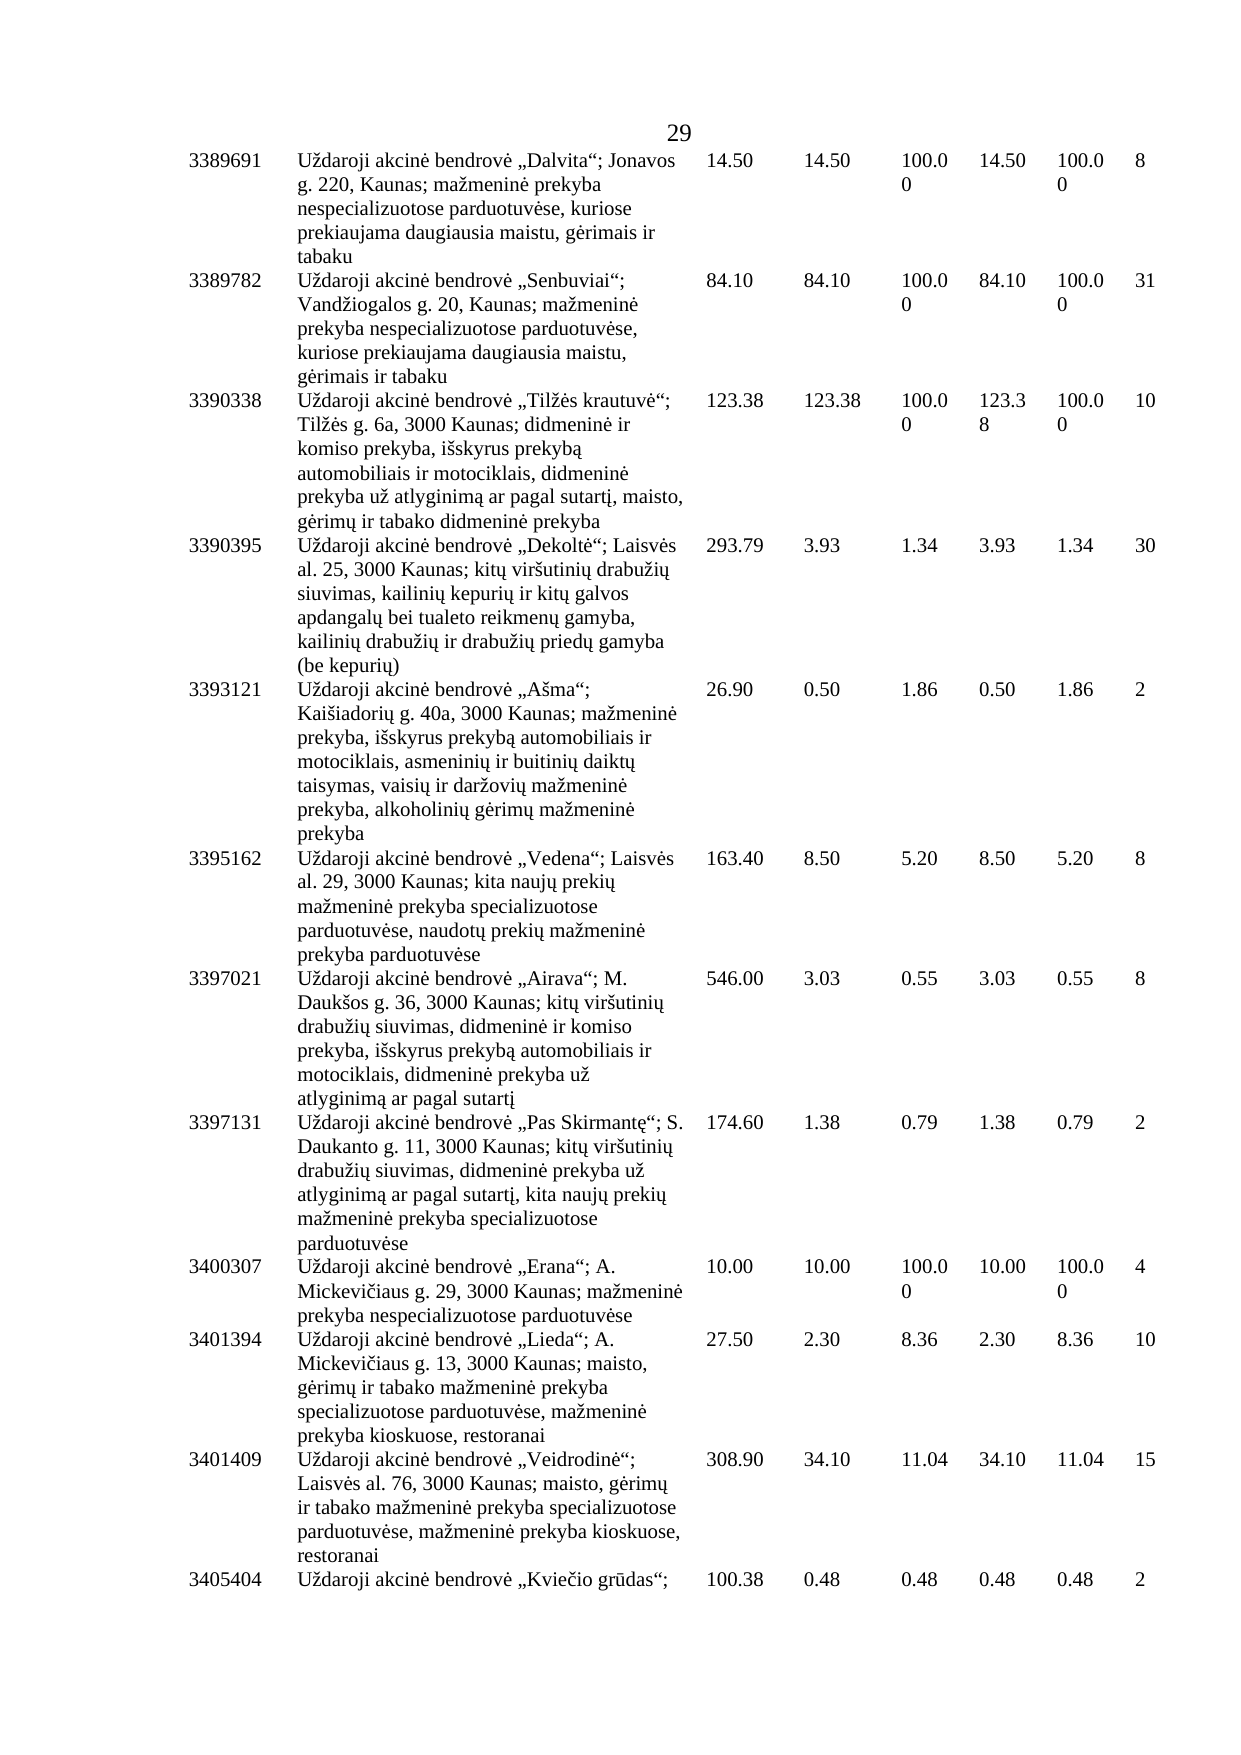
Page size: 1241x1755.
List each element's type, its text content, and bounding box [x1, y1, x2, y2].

table_cell 84.10 [968, 268, 1046, 388]
table_cell Uždaroji akcinė bendrovė „Tilžės krautuvė“; Tilžės g. 6a, 3000 Kaunas; didmeninė ir komiso prekyba, išskyrus prekybą automobiliais ir motociklais, didmeninė prekyba už atlyginimą ar pagal sutartį, maisto, gėrimų ir tabako didmeninė prekyba [286, 388, 695, 533]
table_cell 84.10 [695, 268, 792, 388]
table_cell 8.36 [890, 1327, 968, 1447]
table_cell 3395162 [177, 845, 286, 966]
table_cell 0.50 [792, 677, 890, 845]
table_cell 27.50 [695, 1327, 792, 1447]
table_cell Uždaroji akcinė bendrovė „Dekoltė“; Laisvės al. 25, 3000 Kaunas; kitų viršutinių drabužių siuvimas, kailinių kepurių ir kitų galvos apdangalų bei tualeto reikmenų gamyba, kailinių drabužių ir drabužių priedų gamyba (be kepurių) [286, 533, 695, 677]
table_cell 3389691 [177, 148, 286, 268]
table_cell 2.30 [968, 1327, 1046, 1447]
table_cell Uždaroji akcinė bendrovė „Lieda“; A. Mickevičiaus g. 13, 3000 Kaunas; maisto, gėrimų ir tabako mažmeninė prekyba specializuotose parduotuvėse, mažmeninė prekyba kioskuose, restoranai [286, 1327, 695, 1447]
table_cell 3.93 [968, 533, 1046, 677]
table_cell 1.34 [890, 533, 968, 677]
table_cell 26.90 [695, 677, 792, 845]
table_cell 546.00 [695, 966, 792, 1110]
table_cell 3389782 [177, 268, 286, 388]
table_cell 3393121 [177, 677, 286, 845]
table_cell 0.48 [1046, 1567, 1123, 1591]
table_cell 3390395 [177, 533, 286, 677]
table_cell 4 [1124, 1255, 1182, 1327]
table_cell 0.48 [890, 1567, 968, 1591]
table_cell 11.04 [890, 1447, 968, 1567]
table_cell 31 [1124, 268, 1182, 388]
table_cell 1.86 [890, 677, 968, 845]
table_cell Uždaroji akcinė bendrovė „Vedena“; Laisvės al. 29, 3000 Kaunas; kita naujų prekių mažmeninė prekyba specializuotose parduotuvėse, naudotų prekių mažmeninė prekyba parduotuvėse [286, 845, 695, 966]
table_cell 3401409 [177, 1447, 286, 1567]
table_cell Uždaroji akcinė bendrovė „Veidrodinė“; Laisvės al. 76, 3000 Kaunas; maisto, gėrimų ir tabako mažmeninė prekyba specializuotose parduotuvėse, mažmeninė prekyba kioskuose, restoranai [286, 1447, 695, 1567]
table_cell 1.38 [792, 1110, 890, 1254]
table_cell 123.38 [792, 388, 890, 533]
table_cell 2 [1124, 1567, 1182, 1591]
table_cell 163.40 [695, 845, 792, 966]
table_cell 100.00 [1046, 148, 1123, 268]
table_cell 100.00 [1046, 1255, 1123, 1327]
table_cell 10 [1124, 388, 1182, 533]
table_cell 0.48 [968, 1567, 1046, 1591]
table_cell 0.55 [890, 966, 968, 1110]
table_cell 10 [1124, 1327, 1182, 1447]
table_cell 100.38 [695, 1567, 792, 1591]
table_cell 3400307 [177, 1255, 286, 1327]
table_cell 100.00 [890, 148, 968, 268]
table_cell 8 [1124, 845, 1182, 966]
table_cell 100.00 [1046, 268, 1123, 388]
table_cell 100.00 [890, 1255, 968, 1327]
table_cell Uždaroji akcinė bendrovė „Ašma“; Kaišiadorių g. 40a, 3000 Kaunas; mažmeninė prekyba, išskyrus prekybą automobiliais ir motociklais, asmeninių ir buitinių daiktų taisymas, vaisių ir daržovių mažmeninė prekyba, alkoholinių gėrimų mažmeninė prekyba [286, 677, 695, 845]
table_cell Uždaroji akcinė bendrovė „Kviečio grūdas“; [286, 1567, 695, 1591]
table_cell 14.50 [968, 148, 1046, 268]
table_cell Uždaroji akcinė bendrovė „Senbuviai“; Vandžiogalos g. 20, Kaunas; mažmeninė prekyba nespecializuotose parduotuvėse, kuriose prekiaujama daugiausia maistu, gėrimais ir tabaku [286, 268, 695, 388]
table_cell 0.50 [968, 677, 1046, 845]
table_cell 123.38 [968, 388, 1046, 533]
table_cell 34.10 [968, 1447, 1046, 1567]
table_cell 14.50 [695, 148, 792, 268]
table_cell 0.55 [1046, 966, 1123, 1110]
table_cell 100.00 [1046, 388, 1123, 533]
table_cell 2.30 [792, 1327, 890, 1447]
table_cell 2 [1124, 677, 1182, 845]
table_cell 3.03 [968, 966, 1046, 1110]
table_cell Uždaroji akcinė bendrovė „Erana“; A. Mickevičiaus g. 29, 3000 Kaunas; mažmeninė prekyba nespecializuotose parduotuvėse [286, 1255, 695, 1327]
table_cell 8.36 [1046, 1327, 1123, 1447]
table_cell 3401394 [177, 1327, 286, 1447]
table_cell 3397131 [177, 1110, 286, 1254]
table_cell 10.00 [792, 1255, 890, 1327]
table_cell 0.48 [792, 1567, 890, 1591]
table_cell 5.20 [890, 845, 968, 966]
table_cell Uždaroji akcinė bendrovė „Dalvita“; Jonavos g. 220, Kaunas; mažmeninė prekyba nespecializuotose parduotuvėse, kuriose prekiaujama daugiausia maistu, gėrimais ir tabaku [286, 148, 695, 268]
table_cell 100.00 [890, 388, 968, 533]
table_cell 3405404 [177, 1567, 286, 1591]
table_cell 1.38 [968, 1110, 1046, 1254]
table_cell 84.10 [792, 268, 890, 388]
table_cell 8 [1124, 966, 1182, 1110]
table_cell 8.50 [968, 845, 1046, 966]
table_cell 1.86 [1046, 677, 1123, 845]
table_cell 3397021 [177, 966, 286, 1110]
table_cell 3.03 [792, 966, 890, 1110]
table_cell 34.10 [792, 1447, 890, 1567]
table_cell 308.90 [695, 1447, 792, 1567]
table_cell 293.79 [695, 533, 792, 677]
table_cell 100.00 [890, 268, 968, 388]
table_cell 14.50 [792, 148, 890, 268]
table_cell 5.20 [1046, 845, 1123, 966]
table_cell 10.00 [695, 1255, 792, 1327]
table_cell 11.04 [1046, 1447, 1123, 1567]
table_cell 8 [1124, 148, 1182, 268]
table_cell 10.00 [968, 1255, 1046, 1327]
table_cell 174.60 [695, 1110, 792, 1254]
table_cell 0.79 [890, 1110, 968, 1254]
table_cell Uždaroji akcinė bendrovė „Airava“; M. Daukšos g. 36, 3000 Kaunas; kitų viršutinių drabužių siuvimas, didmeninė ir komiso prekyba, išskyrus prekybą automobiliais ir motociklais, didmeninė prekyba už atlyginimą ar pagal sutartį [286, 966, 695, 1110]
table_cell 2 [1124, 1110, 1182, 1254]
table_cell 123.38 [695, 388, 792, 533]
table_cell Uždaroji akcinė bendrovė „Pas Skirmantę“; S. Daukanto g. 11, 3000 Kaunas; kitų viršutinių drabužių siuvimas, didmeninė prekyba už atlyginimą ar pagal sutartį, kita naujų prekių mažmeninė prekyba specializuotose parduotuvėse [286, 1110, 695, 1254]
table_cell 3390338 [177, 388, 286, 533]
table_cell 30 [1124, 533, 1182, 677]
table_cell 8.50 [792, 845, 890, 966]
table_cell 3.93 [792, 533, 890, 677]
table_cell 0.79 [1046, 1110, 1123, 1254]
table_cell 15 [1124, 1447, 1182, 1567]
table_cell 1.34 [1046, 533, 1123, 677]
